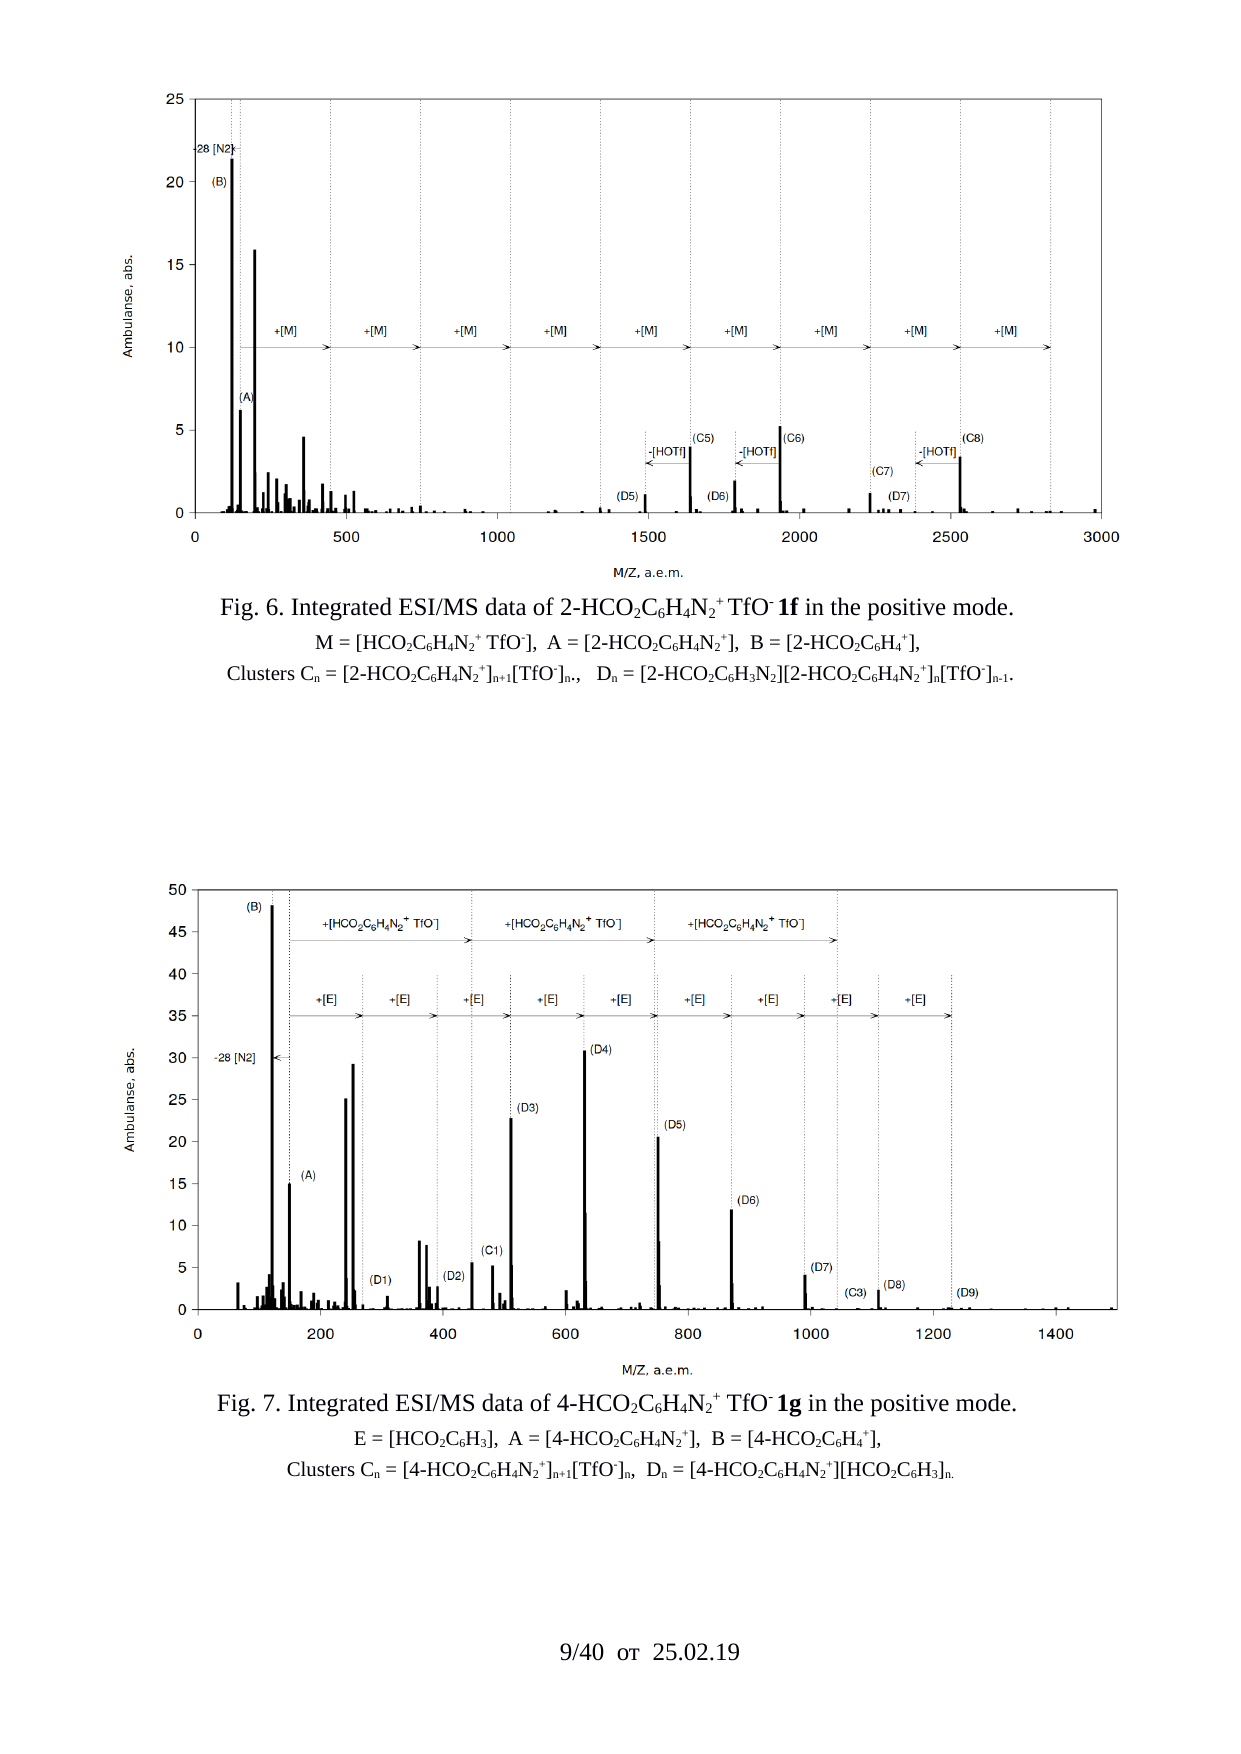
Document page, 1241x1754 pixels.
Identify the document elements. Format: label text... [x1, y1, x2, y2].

text Fig. 6. Integrated ESI/MS data of 2-HCO2C6H4N2+ TfO- 1f in the positive mode. [118, 592, 1122, 621]
text Clusters Cn = [4-HCO2C6H4N2+]n+1[TfO-]n, Dn = [4-HCO2C6H4N2+][HCO2C6H3]n. [118, 1457, 1122, 1481]
text Clusters Cn = [2-HCO2C6H4N2+]n+1[TfO-]n., Dn = [2-HCO2C6H3N2][2-HCO2C6H4N2+]n[TfO-]n-1. [118, 661, 1122, 685]
text Fig. 7. Integrated ESI/MS data of 4-HCO2C6H4N2+ TfO- 1g in the positive mode. [118, 1388, 1122, 1417]
picture [118, 88, 1123, 584]
text M = [HCO2C6H4N2+ TfO-], A = [2-HCO2C6H4N2+], B = [2-HCO2C6H4+], [118, 630, 1122, 654]
text E = [HCO2C6H3], A = [4-HCO2C6H4N2+], B = [4-HCO2C6H4+], [118, 1426, 1122, 1450]
picture [118, 878, 1123, 1380]
